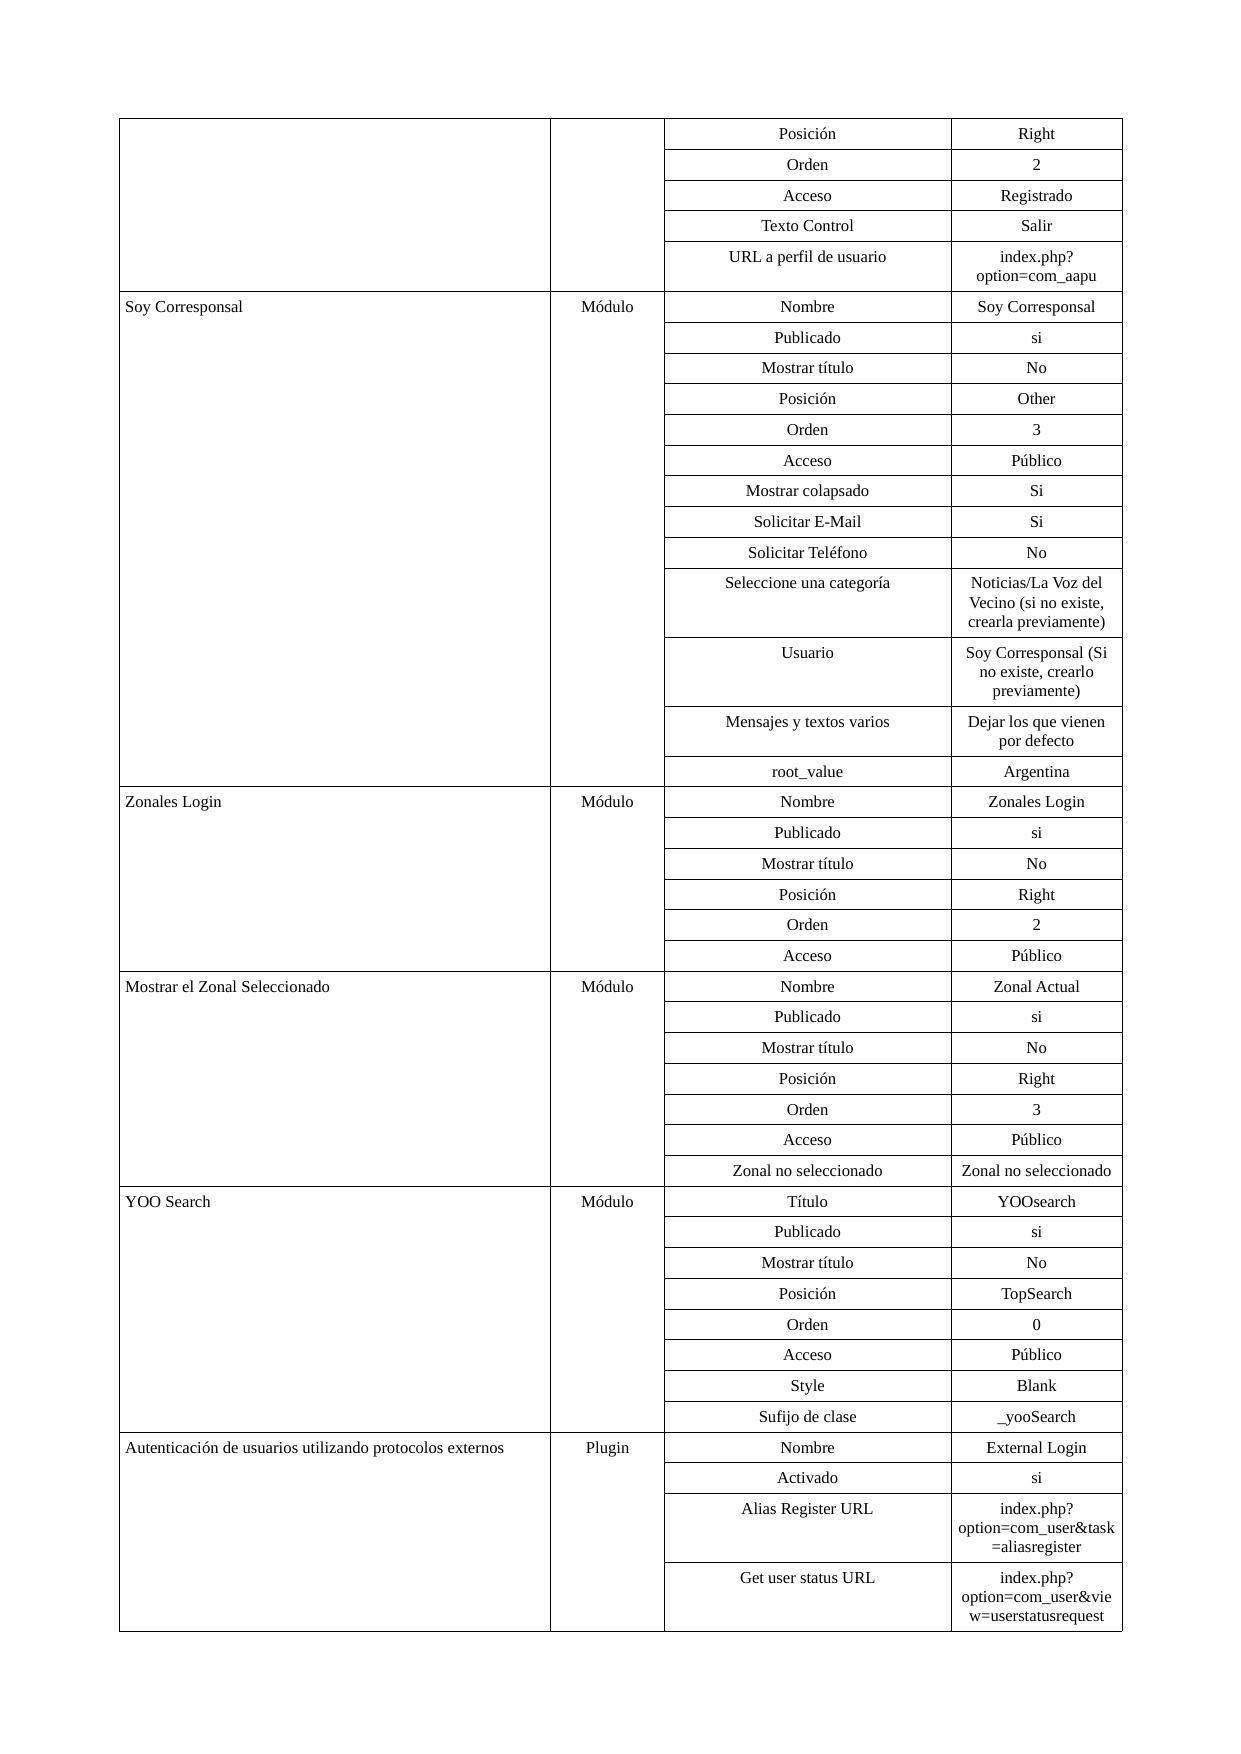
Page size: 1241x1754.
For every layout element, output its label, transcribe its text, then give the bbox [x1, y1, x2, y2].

table_cell Público [952, 1125, 1122, 1155]
table_cell 3 [952, 1095, 1122, 1124]
table_cell Acceso [665, 941, 951, 971]
table_cell Mostrar título [665, 1248, 951, 1278]
table_cell Zonal no seleccionado [665, 1156, 951, 1186]
table_cell Público [952, 1340, 1122, 1370]
table_cell Mostrar título [665, 849, 951, 878]
table_cell 3 [952, 415, 1122, 444]
table_cell Mostrar título [665, 1033, 951, 1063]
table_cell index.php?option=com_aapu [952, 242, 1122, 291]
table_cell No [952, 538, 1122, 567]
table_cell Publicado [665, 818, 951, 848]
table_cell Soy Corresponsal (Si no existe, crearlo previamente) [952, 638, 1122, 706]
table_cell Módulo [551, 1187, 664, 1432]
table_cell Mostrar el Zonal Seleccionado [120, 972, 550, 1186]
table_cell 0 [952, 1310, 1122, 1339]
table_cell Acceso [665, 1340, 951, 1370]
table_cell Right [952, 119, 1122, 149]
table_cell Zonal no seleccionado [952, 1156, 1122, 1186]
table_cell Mensajes y textos varios [665, 707, 951, 756]
table_cell Zonales Login [952, 787, 1122, 817]
table_cell Right [952, 880, 1122, 909]
table_cell si [952, 1002, 1122, 1032]
table_cell No [952, 354, 1122, 383]
table_cell Solicitar E-Mail [665, 507, 951, 537]
table_cell Activado [665, 1463, 951, 1493]
table_cell Acceso [665, 446, 951, 475]
table_cell Público [952, 941, 1122, 971]
table_cell si [952, 1463, 1122, 1493]
table_cell si [952, 323, 1122, 352]
table_cell index.php?option=com_user&task=aliasregister [952, 1494, 1122, 1562]
table_cell Nombre [665, 292, 951, 322]
table_cell si [952, 1217, 1122, 1247]
table_cell Módulo [551, 787, 664, 971]
table_cell Other [952, 384, 1122, 414]
table_cell Style [665, 1371, 951, 1401]
table_cell Blank [952, 1371, 1122, 1401]
table_cell Orden [665, 415, 951, 444]
table_cell Mostrar título [665, 354, 951, 383]
table_cell [120, 119, 550, 291]
table_cell Autenticación de usuarios utilizando protocolos externos [120, 1433, 550, 1631]
table_cell Publicado [665, 323, 951, 352]
table_cell Nombre [665, 787, 951, 817]
table_cell root_value [665, 757, 951, 786]
table_cell TopSearch [952, 1279, 1122, 1309]
table_cell Texto Control [665, 211, 951, 241]
table_cell Orden [665, 1310, 951, 1339]
table_cell Orden [665, 150, 951, 179]
table_cell Soy Corresponsal [120, 292, 550, 786]
table_cell Acceso [665, 1125, 951, 1155]
table_cell _yooSearch [952, 1402, 1122, 1432]
table_cell Si [952, 507, 1122, 537]
table_cell Alias Register URL [665, 1494, 951, 1562]
table_cell External Login [952, 1433, 1122, 1462]
table_cell Acceso [665, 181, 951, 210]
table_cell No [952, 1248, 1122, 1278]
table_cell Registrado [952, 181, 1122, 210]
table_cell Título [665, 1187, 951, 1216]
table_cell Si [952, 476, 1122, 506]
table_cell Posición [665, 1279, 951, 1309]
table_cell No [952, 1033, 1122, 1063]
table_cell Orden [665, 1095, 951, 1124]
table_cell Usuario [665, 638, 951, 706]
table_cell Argentina [952, 757, 1122, 786]
table_cell si [952, 818, 1122, 848]
table_cell YOOsearch [952, 1187, 1122, 1216]
table_cell Sufijo de clase [665, 1402, 951, 1432]
table_cell Noticias/La Voz del Vecino (si no existe, crearla previamente) [952, 569, 1122, 637]
table_cell Posición [665, 384, 951, 414]
table_cell Posición [665, 880, 951, 909]
table_cell Público [952, 446, 1122, 475]
table_cell Módulo [551, 972, 664, 1186]
table_cell Solicitar Teléfono [665, 538, 951, 567]
table_cell [551, 119, 664, 291]
table_cell 2 [952, 910, 1122, 940]
table_cell URL a perfil de usuario [665, 242, 951, 291]
table_cell Mostrar colapsado [665, 476, 951, 506]
table_cell Plugin [551, 1433, 664, 1631]
table_cell Seleccione una categoría [665, 569, 951, 637]
table_cell Publicado [665, 1217, 951, 1247]
table_cell YOO Search [120, 1187, 550, 1432]
table_cell Soy Corresponsal [952, 292, 1122, 322]
table_cell Zonales Login [120, 787, 550, 971]
table_cell Zonal Actual [952, 972, 1122, 1001]
table_cell index.php?option=com_user&view=userstatusrequest [952, 1563, 1122, 1631]
table_cell Nombre [665, 972, 951, 1001]
table_cell Posición [665, 119, 951, 149]
table_cell Módulo [551, 292, 664, 786]
table_cell Right [952, 1064, 1122, 1093]
table_cell Dejar los que vienen por defecto [952, 707, 1122, 756]
table_cell Posición [665, 1064, 951, 1093]
table_cell Salir [952, 211, 1122, 241]
table_cell Get user status URL [665, 1563, 951, 1631]
table_cell 2 [952, 150, 1122, 179]
table_cell Orden [665, 910, 951, 940]
table_cell Nombre [665, 1433, 951, 1462]
table_cell Publicado [665, 1002, 951, 1032]
table_cell No [952, 849, 1122, 878]
